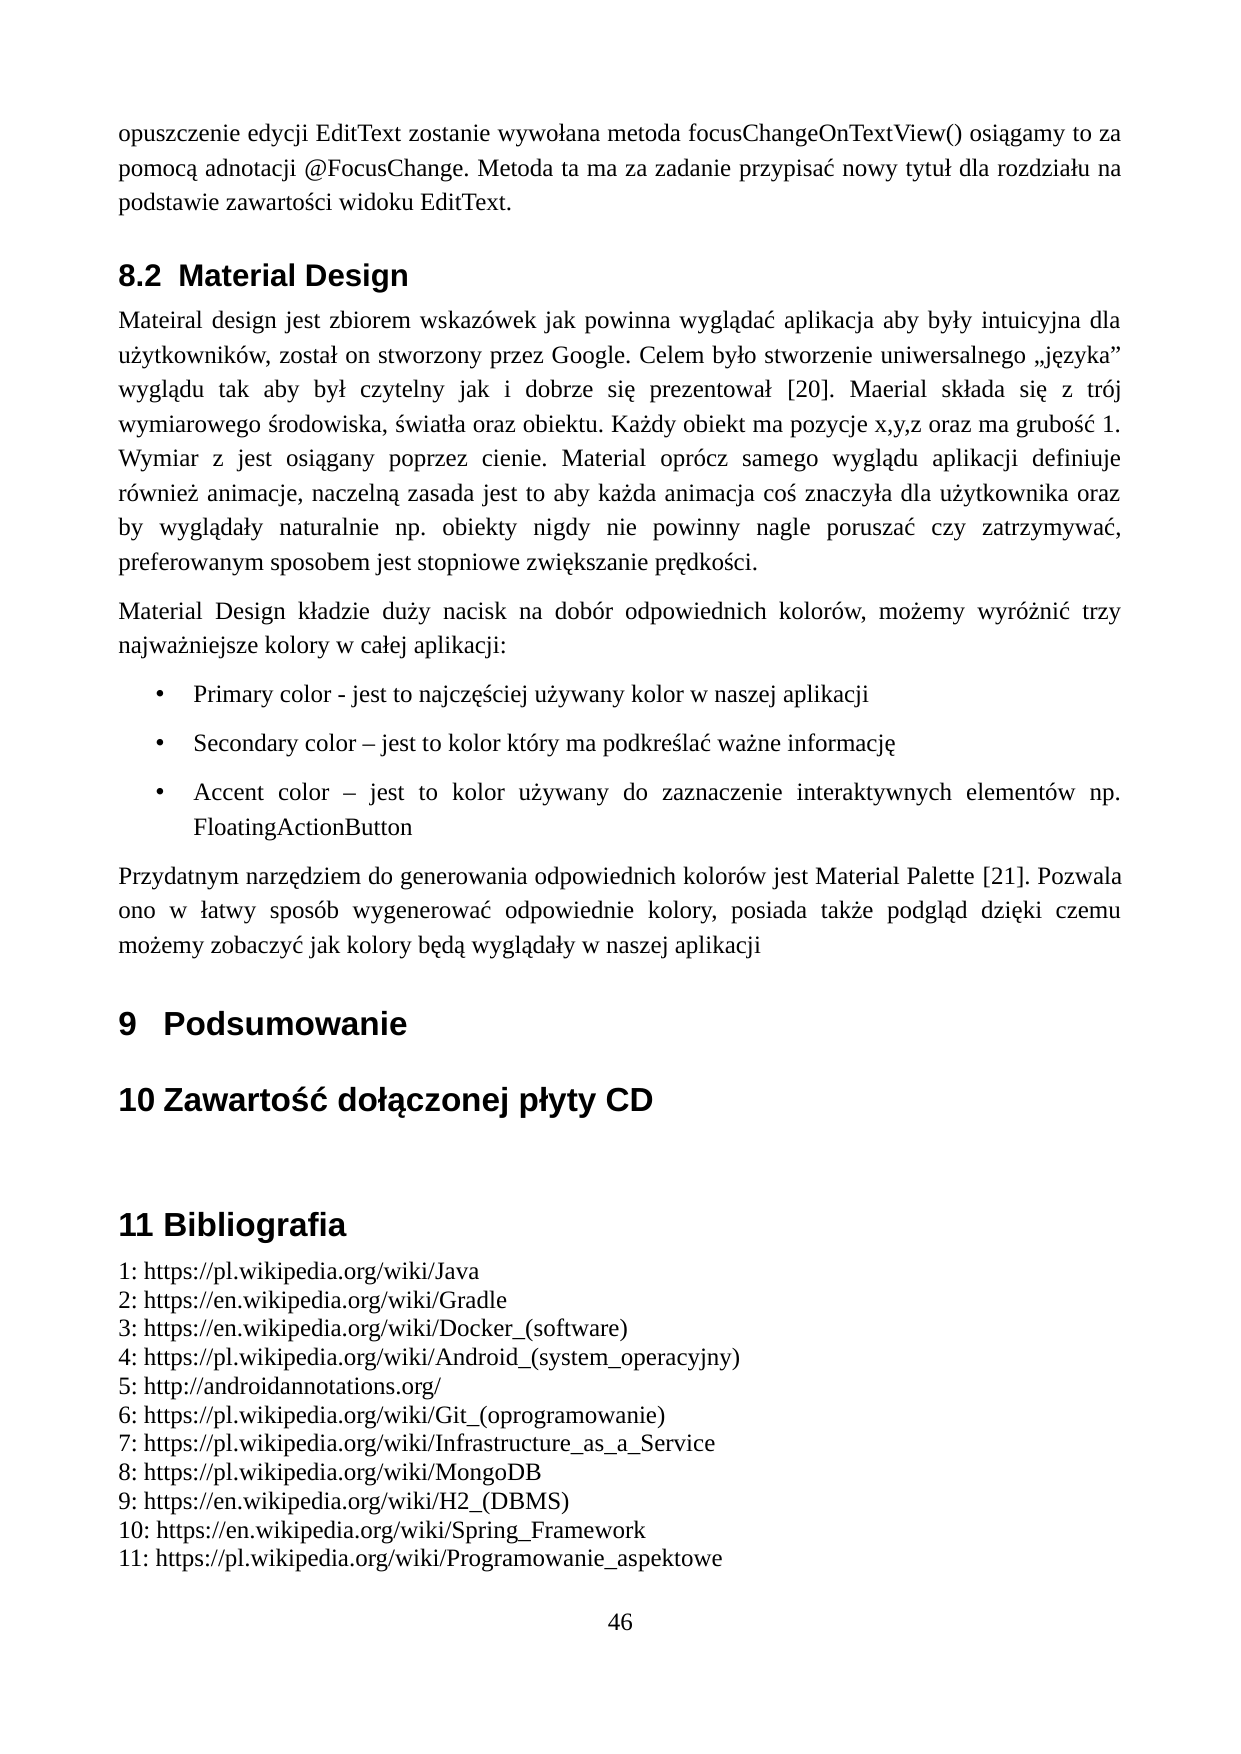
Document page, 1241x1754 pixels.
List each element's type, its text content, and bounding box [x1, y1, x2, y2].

text 10: https://en.wikipedia.org/wiki/Spring_Framework [118, 1515, 1122, 1543]
text Przydatnym narzędziem do generowania odpowiednich kolorów jest Material Palette [21]. Pozwala ono w łatwy sposób wygenerować odpowiednie kolory, posiada także podgląd dzięki czemu możemy zobaczyć jak kolory będą wyglądały w naszej aplikacji [118, 861, 1122, 959]
text 1: https://pl.wikipedia.org/wiki/Java [118, 1256, 1122, 1285]
text 4: https://pl.wikipedia.org/wiki/Android_(system_operacyjny) [118, 1342, 1122, 1371]
text Mateiral design jest zbiorem wskazówek jak powinna wyglądać aplikacja aby były intuicyjna dla użytkowników, został on stworzony przez Google. Celem było stworzenie uniwersalnego „języka” wyglądu tak aby był czytelny jak i dobrze się prezentował [20]. Maerial składa się z trój wymiarowego środowiska, światła oraz obiektu. Każdy obiekt ma pozycje x,y,z oraz ma grubość 1. Wymiar z jest osiągany poprzez cienie. Material oprócz samego wyglądu aplikacji definiuje również animacje, naczelną zasada jest to aby każda animacja coś znaczyła dla użytkownika oraz by wyglądały naturalnie np. obiekty nigdy nie powinny nagle poruszać czy zatrzymywać, preferowanym sposobem jest stopniowe zwiększanie prędkości. [118, 305, 1122, 576]
text 6: https://pl.wikipedia.org/wiki/Git_(oprogramowanie) [118, 1400, 1122, 1428]
subtitle Podsumowanie [118, 1004, 1122, 1042]
subtitle Bibliografia [118, 1205, 1122, 1243]
text 11: https://pl.wikipedia.org/wiki/Programowanie_aspektowe [118, 1543, 1122, 1572]
text Material Design kładzie duży nacisk na dobór odpowiednich kolorów, możemy wyróżnić trzy najważniejsze kolory w całej aplikacji: [118, 596, 1122, 659]
list Primary color - jest to najczęściej używany kolor w naszej aplikacji [156, 679, 1122, 708]
subtitle Material Design [118, 257, 1122, 293]
text 2: https://en.wikipedia.org/wiki/Gradle [118, 1285, 1122, 1313]
text opuszczenie edycji EditText zostanie wywołana metoda focusChangeOnTextView() osiągamy to za pomocą adnotacji @FocusChange. Metoda ta ma za zadanie przypisać nowy tytuł dla rozdziału na podstawie zawartości widoku EditText. [118, 118, 1122, 216]
text 7: https://pl.wikipedia.org/wiki/Infrastructure_as_a_Service [118, 1428, 1122, 1457]
list Accent color – jest to kolor używany do zaznaczenie interaktywnych elementów np. FloatingActionButton [156, 777, 1122, 841]
text 9: https://en.wikipedia.org/wiki/H2_(DBMS) [118, 1486, 1122, 1515]
text 5: http://androidannotations.org/ [118, 1371, 1122, 1400]
text 3: https://en.wikipedia.org/wiki/Docker_(software) [118, 1313, 1122, 1342]
text 8: https://pl.wikipedia.org/wiki/MongoDB [118, 1457, 1122, 1486]
list Secondary color – jest to kolor który ma podkreślać ważne informację [156, 728, 1122, 757]
subtitle Zawartość dołączonej płyty CD [118, 1080, 1122, 1118]
